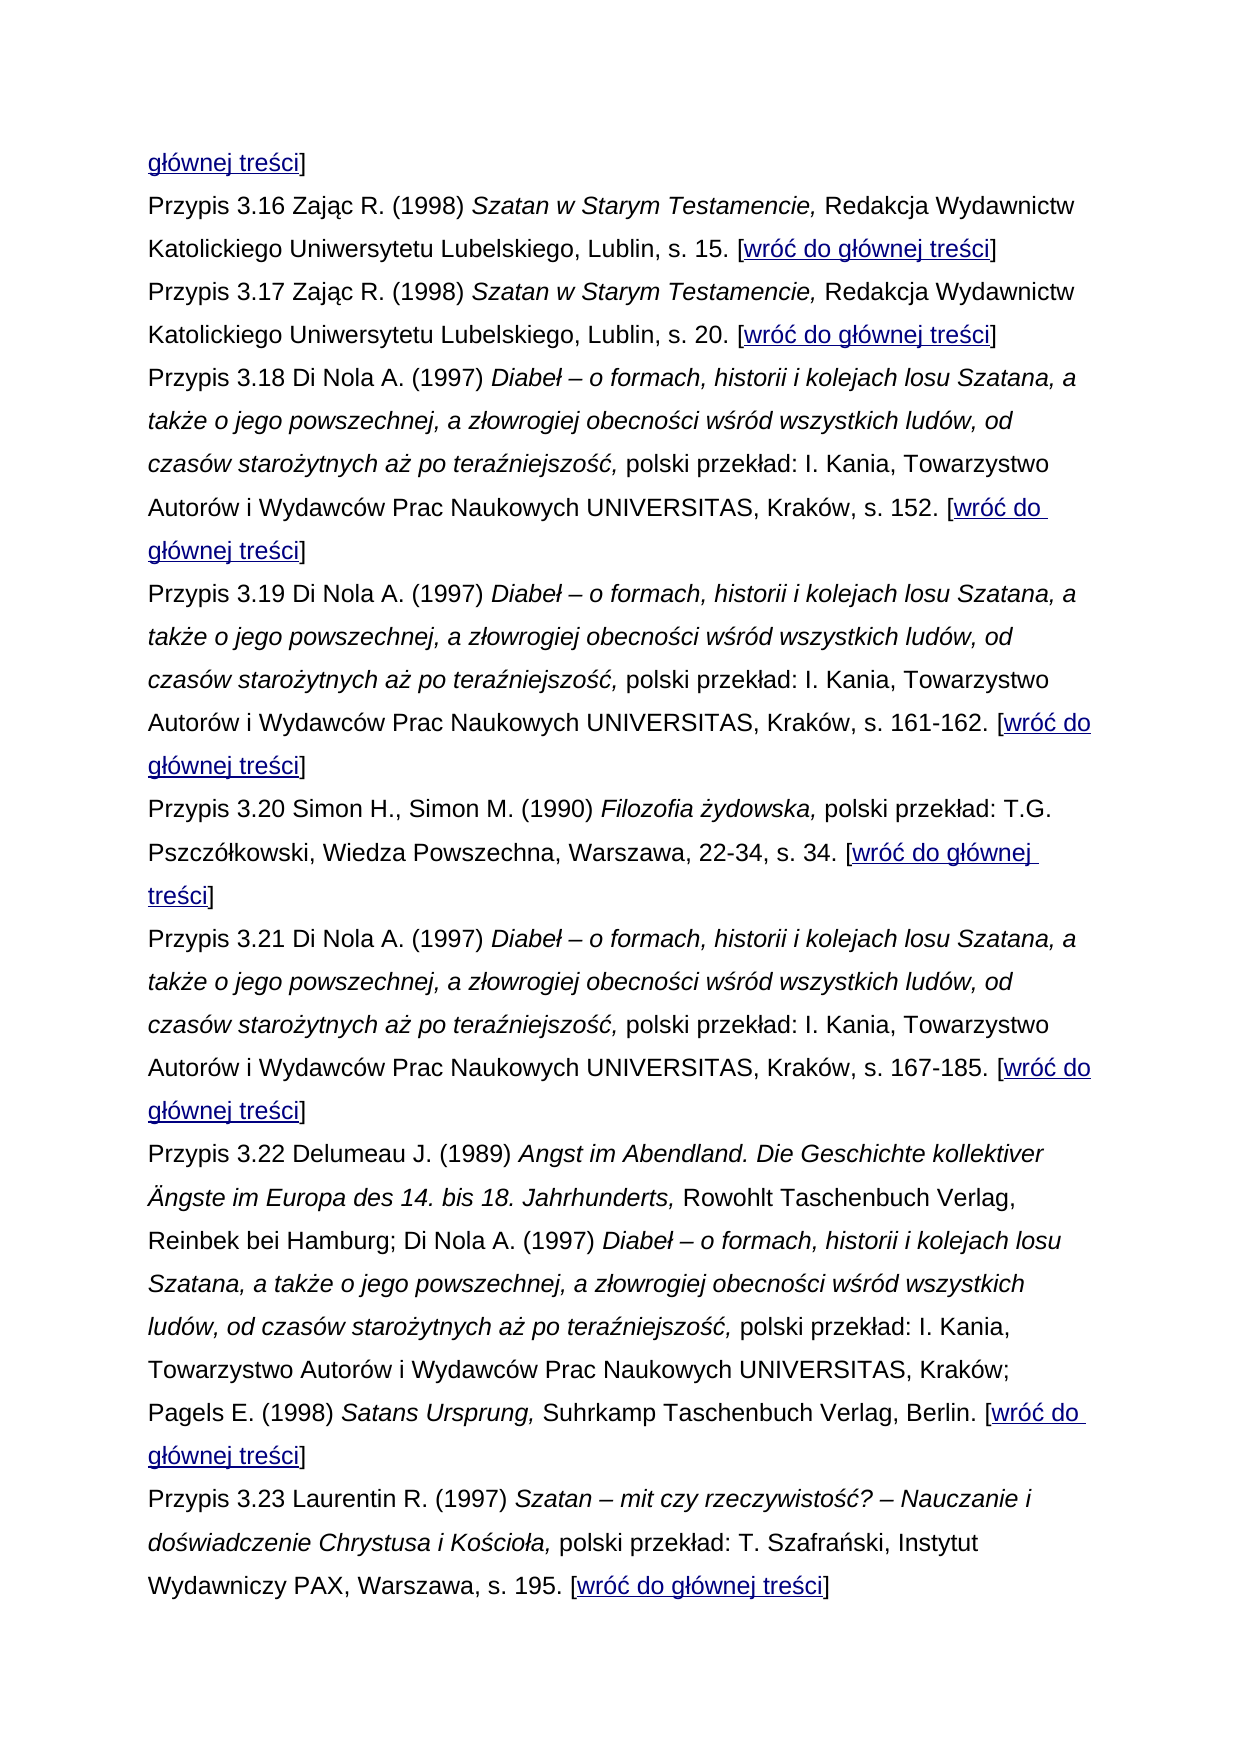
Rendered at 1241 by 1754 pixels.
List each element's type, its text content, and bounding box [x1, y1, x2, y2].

text Przypis 3.23 Laurentin R. (1997) Szatan – mit czy rzeczywistość? – Nauczanie i doświadczenie Chrystusa i Kościoła, polski przekład: T. Szafrański, Instytut Wydawniczy PAX, Warszawa, s. 195. [wróć do głównej treści] [148, 1484, 1093, 1599]
text Przypis 3.21 Di Nola A. (1997) Diabeł – o formach, historii i kolejach losu Szatana, a także o jego powszechnej, a złowrogiej obecności wśród wszystkich ludów, od czasów starożytnych aż po teraźniejszość, polski przekład: I. Kania, Towarzystwo Autorów i Wydawców Prac Naukowych UNIVERSITAS, Kraków, s. 167-185. [wróć do głównej treści] [148, 924, 1093, 1125]
text Przypis 3.17 Zając R. (1998) Szatan w Starym Testamencie, Redakcja Wydawnictw Katolickiego Uniwersytetu Lubelskiego, Lublin, s. 20. [wróć do głównej treści] [148, 277, 1093, 349]
text Przypis 3.19 Di Nola A. (1997) Diabeł – o formach, historii i kolejach losu Szatana, a także o jego powszechnej, a złowrogiej obecności wśród wszystkich ludów, od czasów starożytnych aż po teraźniejszość, polski przekład: I. Kania, Towarzystwo Autorów i Wydawców Prac Naukowych UNIVERSITAS, Kraków, s. 161-162. [wróć do głównej treści] [148, 579, 1093, 780]
text Przypis 3.16 Zając R. (1998) Szatan w Starym Testamencie, Redakcja Wydawnictw Katolickiego Uniwersytetu Lubelskiego, Lublin, s. 15. [wróć do głównej treści] [148, 191, 1093, 263]
text Przypis 3.22 Delumeau J. (1989) Angst im Abendland. Die Geschichte kollektiver Ängste im Europa des 14. bis 18. Jahrhunderts, Rowohlt Taschenbuch Verlag, Reinbek bei Hamburg; Di Nola A. (1997) Diabeł – o formach, historii i kolejach losu Szatana, a także o jego powszechnej, a złowrogiej obecności wśród wszystkich ludów, od czasów starożytnych aż po teraźniejszość, polski przekład: I. Kania, Towarzystwo Autorów i Wydawców Prac Naukowych UNIVERSITAS, Kraków; Pagels E. (1998) Satans Ursprung, Suhrkamp Taschenbuch Verlag, Berlin. [wróć do głównej treści] [148, 1139, 1093, 1470]
text Przypis 3.18 Di Nola A. (1997) Diabeł – o formach, historii i kolejach losu Szatana, a także o jego powszechnej, a złowrogiej obecności wśród wszystkich ludów, od czasów starożytnych aż po teraźniejszość, polski przekład: I. Kania, Towarzystwo Autorów i Wydawców Prac Naukowych UNIVERSITAS, Kraków, s. 152. [wróć do głównej treści] [148, 363, 1093, 564]
text Przypis 3.20 Simon H., Simon M. (1990) Filozofia żydowska, polski przekład: T.G. Pszczółkowski, Wiedza Powszechna, Warszawa, 22-34, s. 34. [wróć do głównej treści] [148, 794, 1093, 909]
text głównej treści] [148, 148, 1093, 176]
